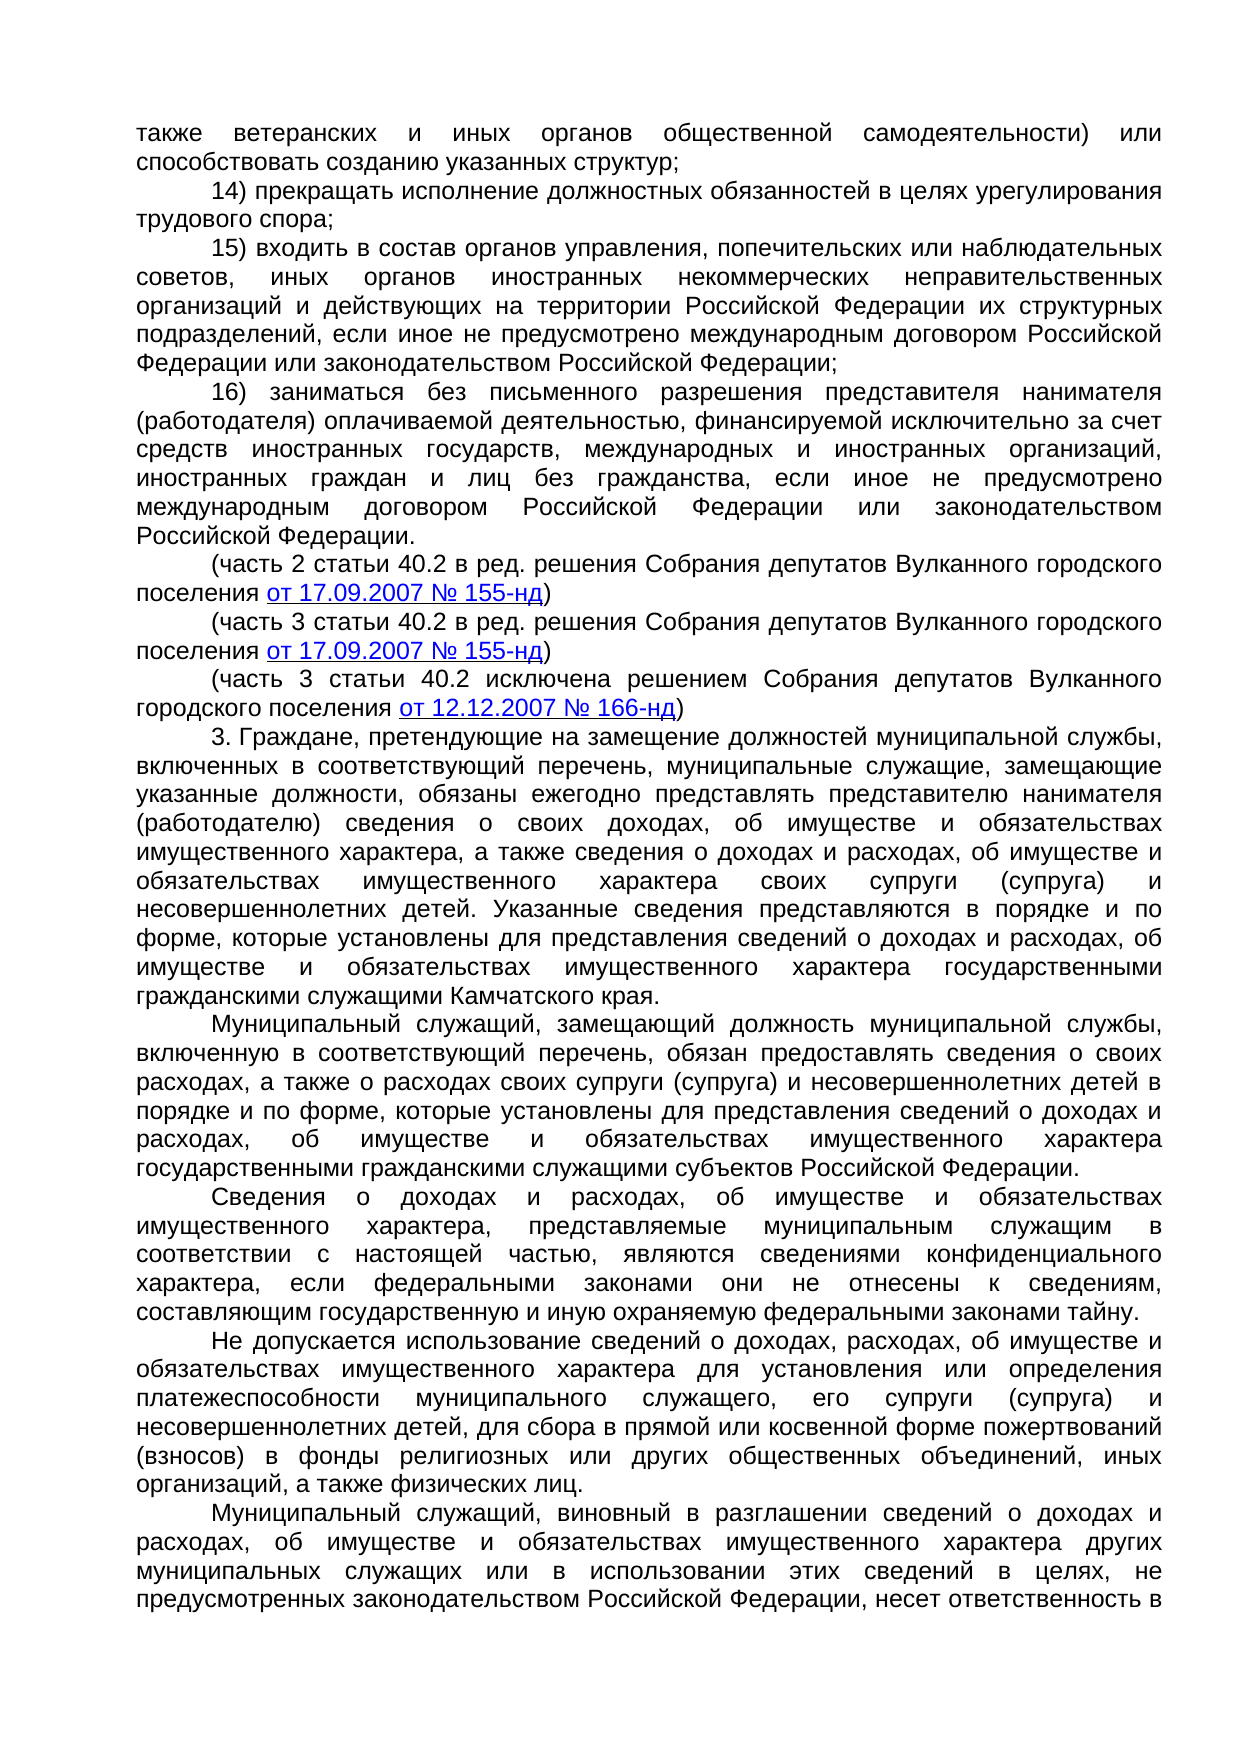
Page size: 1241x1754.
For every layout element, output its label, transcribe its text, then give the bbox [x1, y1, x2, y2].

text Муниципальный служащий, виновный в разглашении сведений о доходах и расходах, об имуществе и обязательствах имущественного характера других муниципальных служащих или в использовании этих сведений в целях, не предусмотренных законодательством Российской Федерации, несет ответственность в [136, 1498, 1163, 1613]
text 3. Граждане, претендующие на замещение должностей муниципальной службы, включенных в соответствующий перечень, муниципальные служащие, замещающие указанные должности, обязаны ежегодно представлять представителю нанимателя (работодателю) сведения о своих доходах, об имуществе и обязательствах имущественного характера, а также сведения о доходах и расходах, об имуществе и обязательствах имущественного характера своих супруги (супруга) и несовершеннолетних детей. Указанные сведения представляются в порядке и по форме, которые установлены для представления сведений о доходах и расходах, об имуществе и обязательствах имущественного характера государственными гражданскими служащими Камчатского края. [136, 722, 1163, 1009]
text Сведения о доходах и расходах, об имуществе и обязательствах имущественного характера, представляемые муниципальным служащим в соответствии с настоящей частью, являются сведениями конфиденциального характера, если федеральными законами они не отнесены к сведениям, составляющим государственную и иную охраняемую федеральными законами тайну. [136, 1182, 1163, 1326]
text (часть 2 статьи 40.2 в ред. решения Собрания депутатов Вулканного городского поселения от 17.09.2007 № 155-нд) [136, 549, 1163, 607]
text 15) входить в состав органов управления, попечительских или наблюдательных советов, иных органов иностранных некоммерческих неправительственных организаций и действующих на территории Российской Федерации их структурных подразделений, если иное не предусмотрено международным договором Российской Федерации или законодательством Российской Федерации; [136, 233, 1163, 377]
text 14) прекращать исполнение должностных обязанностей в целях урегулирования трудового спора; [136, 176, 1163, 233]
text 16) заниматься без письменного разрешения представителя нанимателя (работодателя) оплачиваемой деятельностью, финансируемой исключительно за счет средств иностранных государств, международных и иностранных организаций, иностранных граждан и лиц без гражданства, если иное не предусмотрено международным договором Российской Федерации или законодательством Российской Федерации. [136, 377, 1163, 549]
text (часть 3 статьи 40.2 исключена решением Собрания депутатов Вулканного городского поселения от 12.12.2007 № 166-нд) [136, 664, 1163, 722]
text Муниципальный служащий, замещающий должность муниципальной службы, включенную в соответствующий перечень, обязан предоставлять сведения о своих расходах, а также о расходах своих супруги (супруга) и несовершеннолетних детей в порядке и по форме, которые установлены для представления сведений о доходах и расходах, об имуществе и обязательствах имущественного характера государственными гражданскими служащими субъектов Российской Федерации. [136, 1009, 1163, 1182]
text Не допускается использование сведений о доходах, расходах, об имуществе и обязательствах имущественного характера для установления или определения платежеспособности муниципального служащего, его супруги (супруга) и несовершеннолетних детей, для сбора в прямой или косвенной форме пожертвований (взносов) в фонды религиозных или других общественных объединений, иных организаций, а также физических лиц. [136, 1326, 1163, 1498]
text также ветеранских и иных органов общественной самодеятельности) или способствовать созданию указанных структур; [136, 118, 1163, 176]
text (часть 3 статьи 40.2 в ред. решения Собрания депутатов Вулканного городского поселения от 17.09.2007 № 155-нд) [136, 607, 1163, 664]
